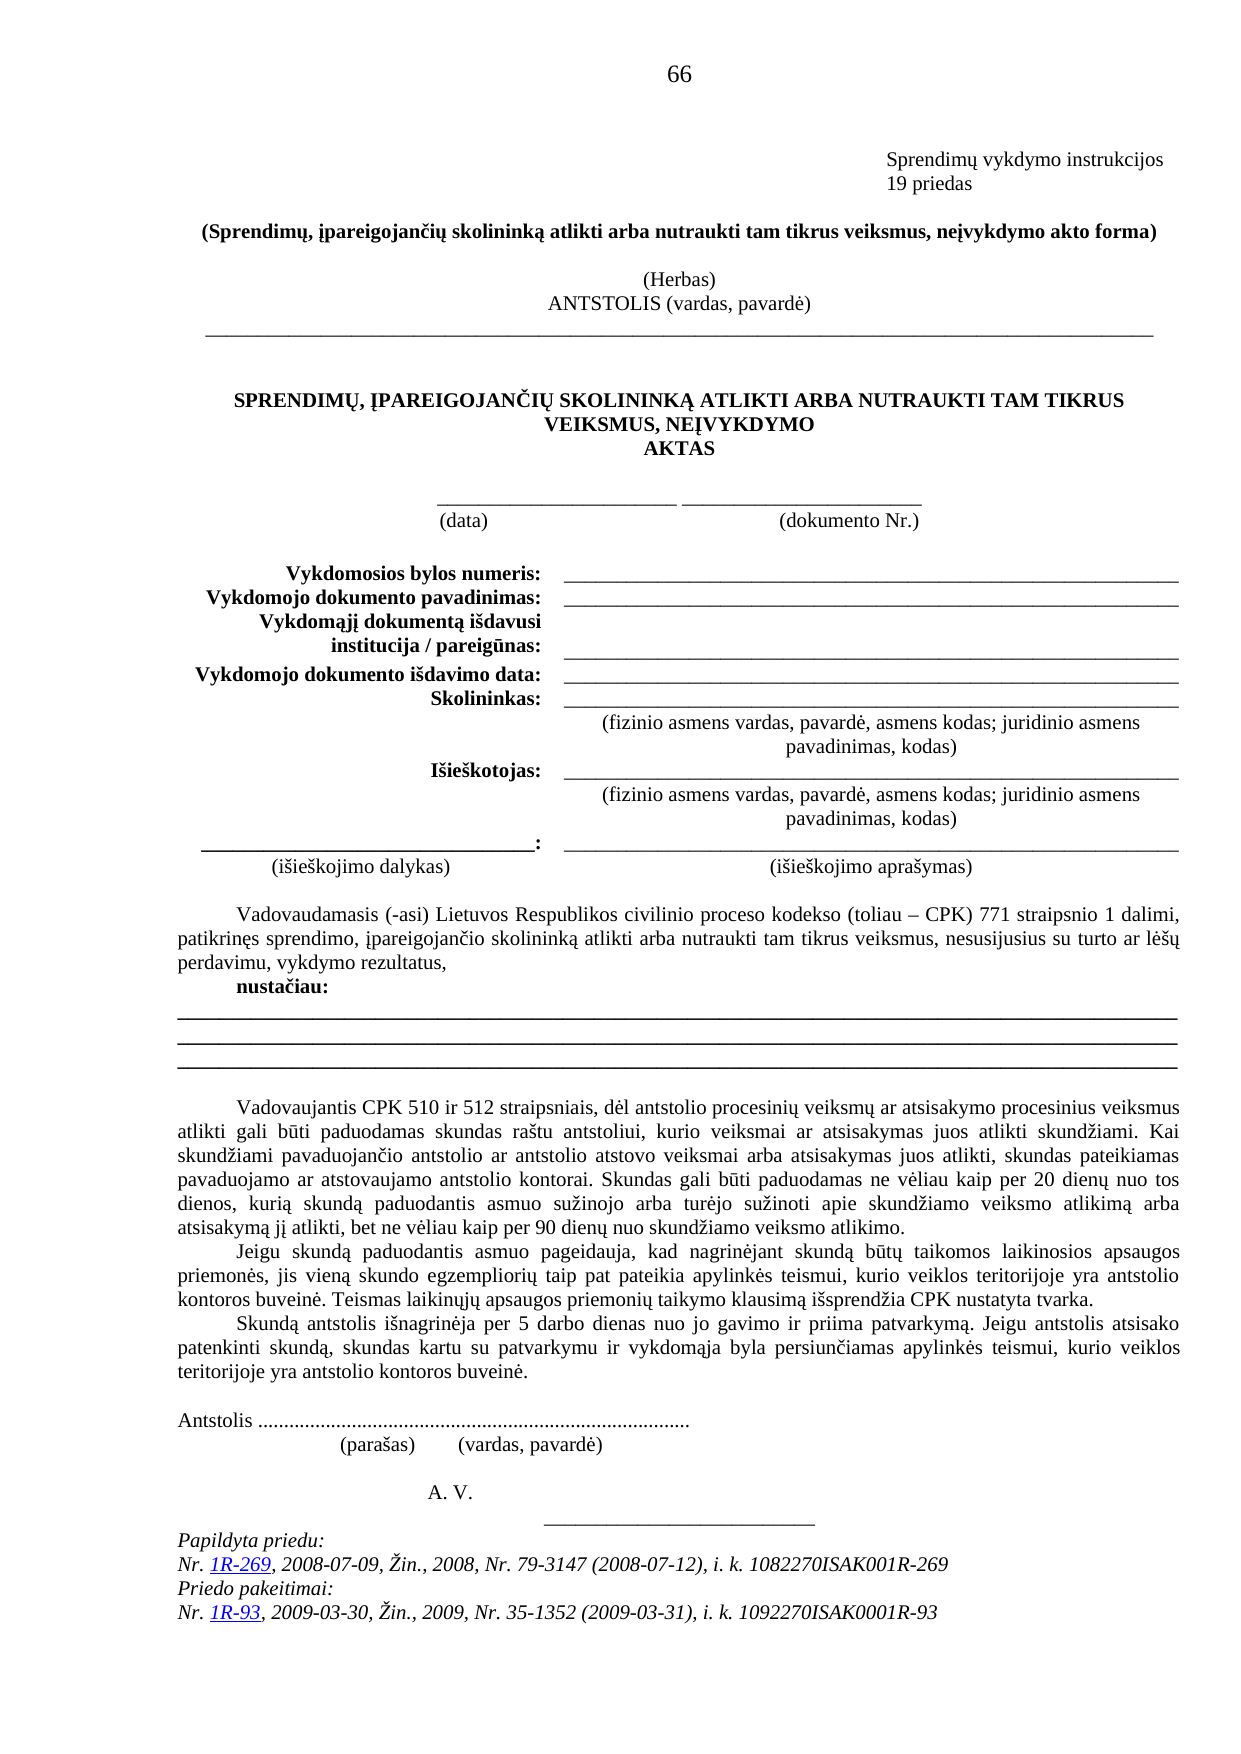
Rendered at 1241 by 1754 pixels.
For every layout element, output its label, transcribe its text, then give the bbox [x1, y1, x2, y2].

table_header Vykdomosios bylos numeris: [169, 561, 553, 585]
table_cell Vykdomojo dokumento pavadinimas: [169, 585, 553, 609]
table_cell Vykdomąjį dokumentą išdavusi institucija / pareigūnas: [169, 609, 553, 662]
table_header ___________________________________________________________ [553, 561, 1190, 585]
text A. V. [427, 1480, 1181, 1504]
table_cell Vykdomojo dokumento išdavimo data: [169, 662, 553, 686]
table_cell ___________________________________________________________ [553, 662, 1190, 686]
text __________________________ [177, 1504, 1181, 1528]
text 19 priedas [177, 171, 1181, 195]
table_cell ___________________________________________________________ (fizinio asmens vardas, pavardė, asmens kodas; juridinio asmens pavadinimas, kodas) [553, 758, 1190, 830]
table_cell ___________________________________________________________ [553, 585, 1190, 609]
text ________________________________________________________________________________________________________________________________________________________________________________________________________________________________________________________________________________________________ [177, 998, 1181, 1071]
table_cell Skolininkas: [169, 686, 553, 758]
text Priedo pakeitimai: [177, 1576, 1181, 1600]
text Vadovaudamasis (-asi) Lietuvos Respublikos civilinio proceso kodekso (toliau – CPK) 771 straipsnio 1 dalimi, patikrinęs sprendimo, įpareigojančio skolininką atlikti arba nutraukti tam tikrus veiksmus, nesusijusius su turto ar lėšų perdavimu, vykdymo rezultatus, [177, 902, 1181, 974]
text (parašas) (vardas, pavardė) [340, 1432, 1181, 1456]
text _______________________ _______________________ [177, 484, 1181, 508]
text Jeigu skundą paduodantis asmuo pageidauja, kad nagrinėjant skundą būtų taikomos laikinosios apsaugos priemonės, jis vieną skundo egzempliorių taip pat pateikia apylinkės teismui, kurio veiklos teritorijoje yra antstolio kontoros buveinė. Teismas laikinųjų apsaugos priemonių taikymo klausimą išsprendžia CPK nustatyta tvarka. [177, 1239, 1181, 1311]
text AKTAS [177, 436, 1181, 460]
text Skundą antstolis išnagrinėja per 5 darbo dienas nuo jo gavimo ir priima patvarkymą. Jeigu antstolis atsisako patenkinti skundą, skundas kartu su patvarkymu ir vykdomąja byla persiunčiamas apylinkės teismui, kurio veiklos teritorijoje yra antstolio kontoros buveinė. [177, 1311, 1181, 1383]
text (data) (dokumento Nr.) [177, 508, 1181, 532]
table_cell ________________________________: (išieškojimo dalykas) [169, 830, 553, 878]
text ___________________________________________________________________________________________ [177, 315, 1181, 339]
text Nr. 1R-93, 2009-03-30, Žin., 2009, Nr. 35-1352 (2009-03-31), i. k. 1092270ISAK0001R-93 [177, 1600, 1181, 1624]
table_cell ___________________________________________________________ (išieškojimo aprašymas) [553, 830, 1190, 878]
text Nr. 1R-269, 2008-07-09, Žin., 2008, Nr. 79-3147 (2008-07-12), i. k. 1082270ISAK001R-269 [177, 1552, 1181, 1576]
table_cell Išieškotojas: [169, 758, 553, 830]
text Antstolis ................................................................................... [177, 1407, 1181, 1432]
text (Herbas) [177, 267, 1181, 291]
text SPRENDIMŲ, ĮPAREIGOJANČIŲ SKOLININKĄ ATLIKTI ARBA NUTRAUKTI TAM TIKRUS VEIKSMUS, NEĮVYKDYMO [177, 387, 1181, 436]
text ANTSTOLIS (vardas, pavardė) [177, 291, 1181, 315]
table_cell ___________________________________________________________ (fizinio asmens vardas, pavardė, asmens kodas; juridinio asmens pavadinimas, kodas) [553, 686, 1190, 758]
text Papildyta priedu: [177, 1528, 1181, 1552]
text nustačiau: [177, 974, 1181, 998]
table_cell ___________________________________________________________ [553, 609, 1190, 662]
text (Sprendimų, įpareigojančių skolininką atlikti arba nutraukti tam tikrus veiksmus, neįvykdymo akto forma) [177, 219, 1181, 243]
text Sprendimų vykdymo instrukcijos [177, 147, 1181, 171]
text Vadovaujantis CPK 510 ir 512 straipsniais, dėl antstolio procesinių veiksmų ar atsisakymo procesinius veiksmus atlikti gali būti paduodamas skundas raštu antstoliui, kurio veiksmai ar atsisakymas juos atlikti skundžiami. Kai skundžiami pavaduojančio antstolio ar antstolio atstovo veiksmai arba atsisakymas juos atlikti, skundas pateikiamas pavaduojamo ar atstovaujamo antstolio kontorai. Skundas gali būti paduodamas ne vėliau kaip per 20 dienų nuo tos dienos, kurią skundą paduodantis asmuo sužinojo arba turėjo sužinoti apie skundžiamo veiksmo atlikimą arba atsisakymą jį atlikti, bet ne vėliau kaip per 90 dienų nuo skundžiamo veiksmo atlikimo. [177, 1095, 1181, 1239]
